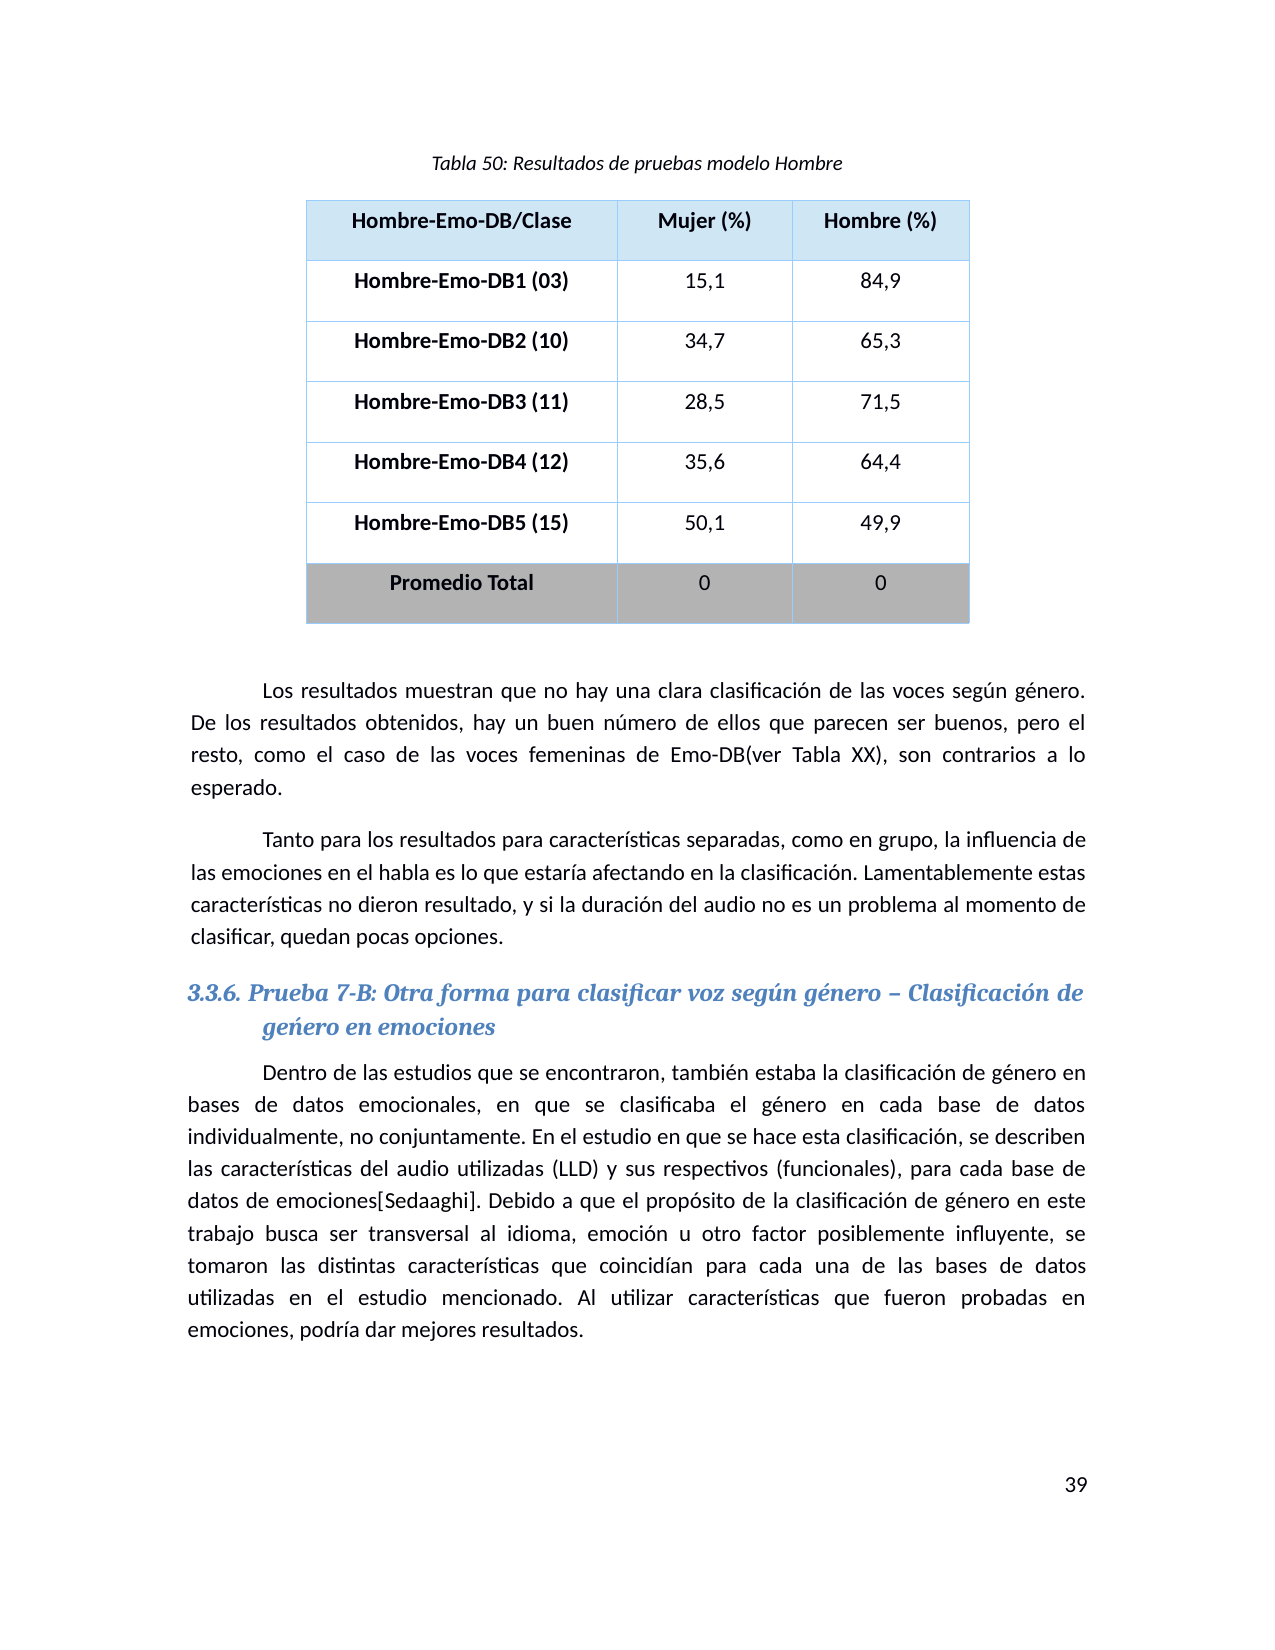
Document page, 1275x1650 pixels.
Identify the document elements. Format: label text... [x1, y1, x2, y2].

table_cell 35,6 [618, 443, 792, 502]
table_cell 15,1 [618, 261, 792, 321]
table_cell Hombre-Emo-DB4 (12) [307, 443, 617, 502]
table_cell 71,5 [793, 382, 969, 442]
text Tanto para los resultados para características separadas, como en grupo, la influencia de las emociones en el habla es lo que estaría afectando en la clasificación. Lamentablemente estas características no dieron resultado, y si la duración del audio no es un problema al momento de clasificar, quedan pocas opciones. [191, 826, 1087, 950]
table_cell Hombre-Emo-DB3 (11) [307, 382, 617, 442]
table_header Hombre (%) [793, 201, 969, 260]
table_cell 50,1 [618, 503, 792, 562]
table_cell Hombre-Emo-DB2 (10) [307, 322, 617, 381]
table_cell Promedio Total [307, 564, 617, 623]
text Los resultados muestran que no hay una clara clasificación de las voces según género. De los resultados obtenidos, hay un buen número de ellos que parecen ser buenos, pero el resto, como el caso de las voces femeninas de Emo-DB(ver Tabla XX), son contrarios a lo esperado. [191, 676, 1087, 801]
subtitle 3.3.6. Prueba 7-B: Otra forma para clasificar voz según género – Clasificación de geńero en emociones [187, 979, 1087, 1041]
table_cell 32,8 [618, 564, 792, 623]
table_cell 67,2 [793, 564, 969, 623]
table_cell 84,9 [793, 261, 969, 321]
table_cell 34,7 [618, 322, 792, 381]
table_header Mujer (%) [618, 201, 792, 260]
table_cell 65,3 [793, 322, 969, 381]
table_cell 64,4 [793, 443, 969, 502]
table_cell 28,5 [618, 382, 792, 442]
list Tabla 50: Resultados de pruebas modelo Hombre [189, 150, 1087, 175]
table_cell Hombre-Emo-DB1 (03) [307, 261, 617, 321]
table_cell Hombre-Emo-DB5 (15) [307, 503, 617, 562]
table_header Hombre-Emo-DB/Clase [307, 201, 617, 260]
text Dentro de las estudios que se encontraron, también estaba la clasificación de género en bases de datos emocionales, en que se clasificaba el género en cada base de datos individualmente, no conjuntamente. En el estudio en que se hace esta clasificación, se describen las características del audio utilizadas (LLD) y sus respectivos (funcionales), para cada base de datos de emociones[Sedaaghi]. Debido a que el propósito de la clasificación de género en este trabajo busca ser transversal al idioma, emoción u otro factor posiblemente influyente, se tomaron las distintas características que coincidían para cada una de las bases de datos utilizadas en el estudio mencionado. Al utilizar características que fueron probadas en emociones, podría dar mejores resultados. [187, 1058, 1087, 1343]
table_cell 49,9 [793, 503, 969, 562]
